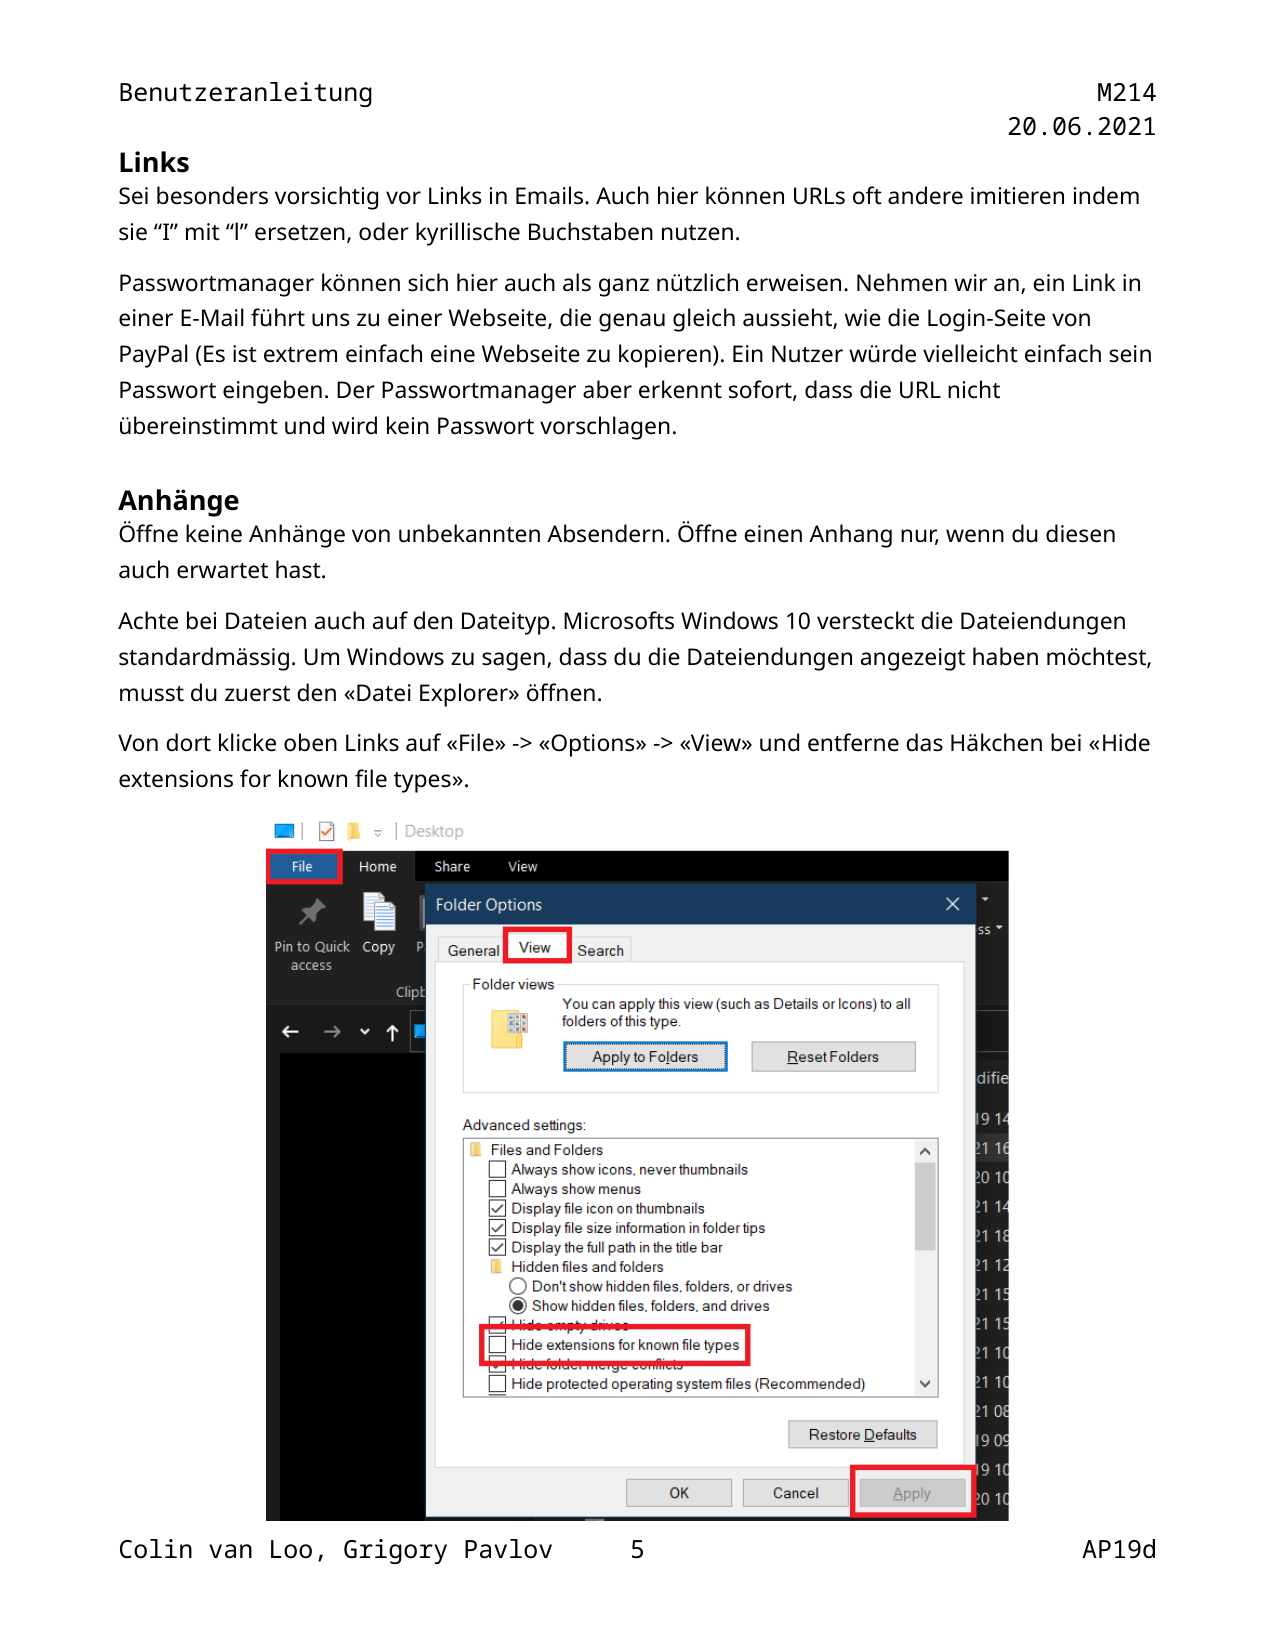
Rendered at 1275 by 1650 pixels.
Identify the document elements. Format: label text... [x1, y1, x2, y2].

text Öffne keine Anhänge von unbekannten Absendern. Öffne einen Anhang nur, wenn du diesen auch erwartet hast. [118, 518, 1157, 586]
text Passwortmanager können sich hier auch als ganz nützlich erweisen. Nehmen wir an, ein Link in einer E-Mail führt uns zu einer Webseite, die genau gleich aussieht, wie die Login-Seite von PayPal (Es ist extrem einfach eine Webseite zu kopieren). Ein Nutzer würde vielleicht einfach sein Passwort eingeben. Der Passwortmanager aber erkennt sofort, dass die URL nicht übereinstimmt und wird kein Passwort vorschlagen. [118, 266, 1157, 441]
text Achte bei Dateien auch auf den Dateityp. Microsofts Windows 10 versteckt die Dateiendungen standardmässig. Um Windows zu sagen, dass du die Dateiendungen angezeigt haben möchtest, musst du zuerst den «Datei Explorer» öffnen. [118, 605, 1157, 708]
text Von dort klicke oben Links auf «File» -> «Options» -> «View» und entferne das Häkchen bei «Hide extensions for known file types». [118, 727, 1157, 794]
text Sei besonders vorsichtig vor Links in Emails. Auch hier können URLs oft andere imitieren indem sie “I” mit “l” ersetzen, oder kyrillische Buchstaben nutzen. [118, 180, 1157, 247]
subtitle Anhänge [118, 482, 1157, 518]
subtitle Links [118, 143, 1157, 180]
